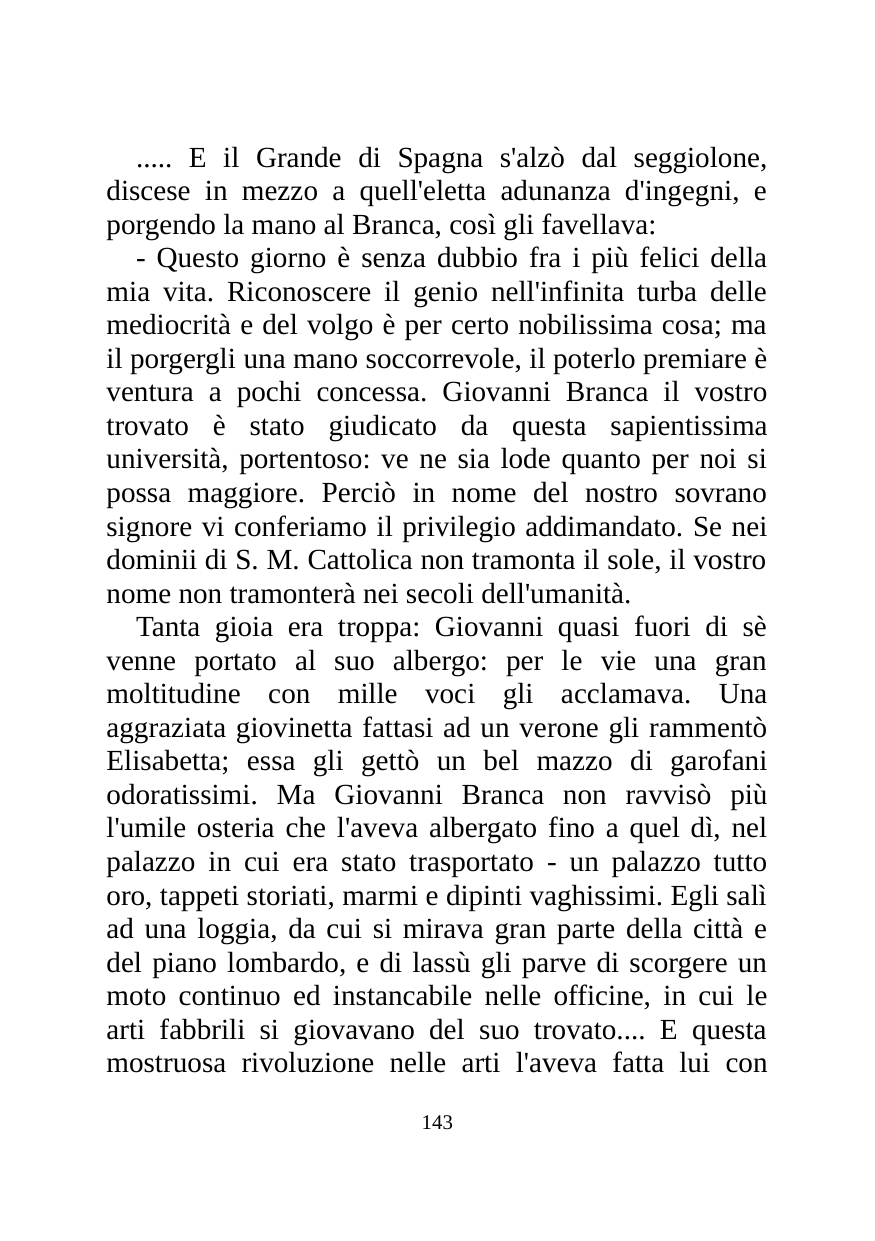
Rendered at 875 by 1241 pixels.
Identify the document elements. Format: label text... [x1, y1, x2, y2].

text Tanta gioia era troppa: Giovanni quasi fuori di sè venne portato al suo albergo: per le vie una gran moltitudine con mille voci gli acclamava. Una aggraziata giovinetta fattasi ad un verone gli rammentò Elisabetta; essa gli gettò un bel mazzo di garofani odoratissimi. Ma Giovanni Branca non ravvisò più l'umile osteria che l'aveva albergato fino a quel dì, nel palazzo in cui era stato trasportato - un palazzo tutto oro, tappeti storiati, marmi e dipinti vaghissimi. Egli salì ad una loggia, da cui si mirava gran parte della città e del piano lombardo, e di lassù gli parve di scorgere un moto continuo ed instancabile nelle officine, in cui le arti fabbrili si giovavano del suo trovato.... E questa mostruosa rivoluzione nelle arti l'aveva fatta lui con [106, 609, 768, 1079]
text - Questo giorno è senza dubbio fra i più felici della mia vita. Riconoscere il genio nell'infinita turba delle mediocrità e del volgo è per certo nobilissima cosa; ma il porgergli una mano soccorrevole, il poterlo premiare è ventura a pochi concessa. Giovanni Branca il vostro trovato è stato giudicato da questa sapientissima università, portentoso: ve ne sia lode quanto per noi si possa maggiore. Perciò in nome del nostro sovrano signore vi conferiamo il privilegio addimandato. Se nei dominii di S. M. Cattolica non tramonta il sole, il vostro nome non tramonterà nei secoli dell'umanità. [106, 240, 768, 609]
text ..... E il Grande di Spagna s'alzò dal seggiolone, discese in mezzo a quell'eletta adunanza d'ingegni, e porgendo la mano al Branca, così gli favellava: [106, 140, 768, 240]
